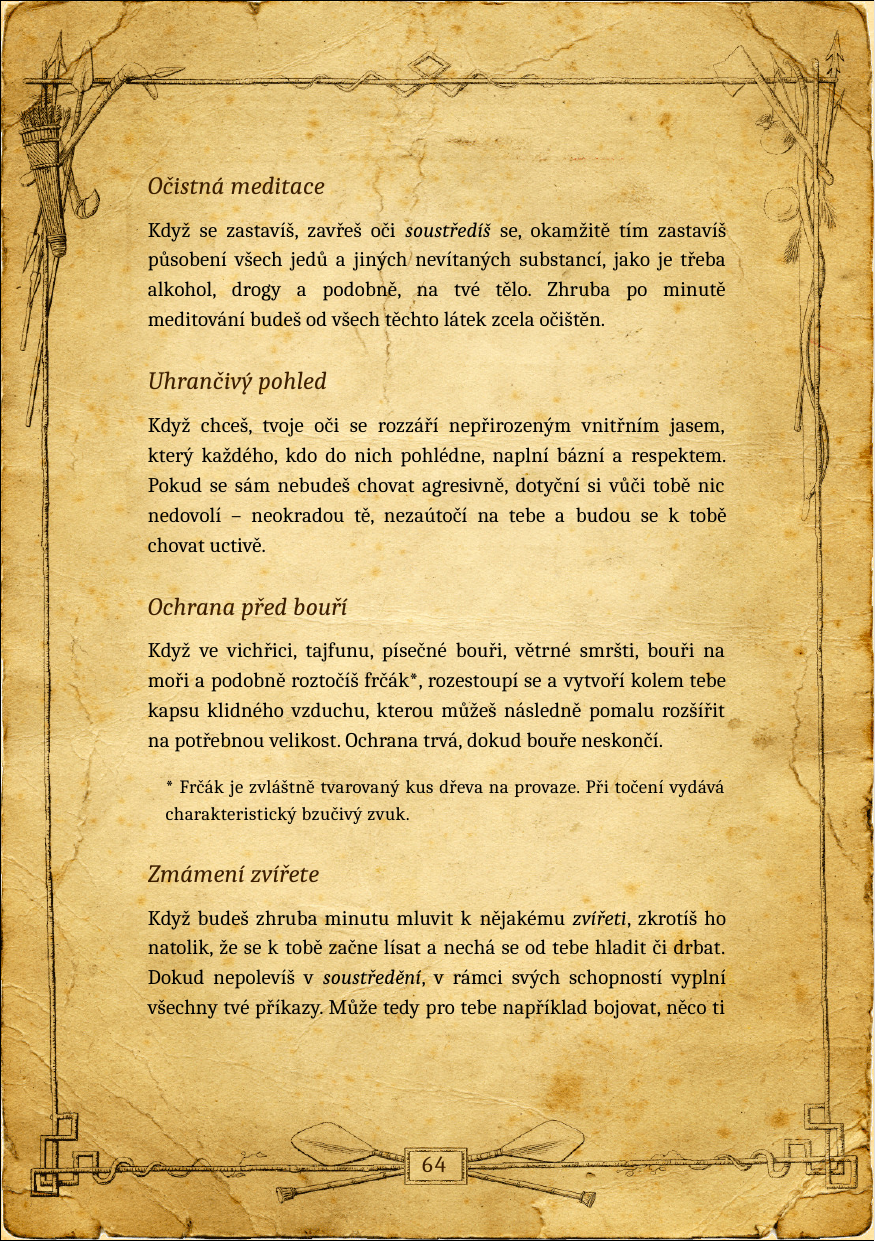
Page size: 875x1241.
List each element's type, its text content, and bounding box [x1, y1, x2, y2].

subtitle Ochrana před bouří [148, 593, 726, 621]
picture [1, 1, 874, 1240]
text Když budeš zhruba minutu mluvit k⁠ nějakému zvířeti, zkrotíš ho natolik, že se k⁠ tobě začne lísat a⁠ nechá se od tebe hladit či drbat. Dokud nepolevíš v⁠ soustředění, v⁠ rámci svých schopností vyplní všechny tvé příkazy. Může tedy pro tebe například bojovat, něco ti [148, 906, 726, 1020]
text Když chceš, tvoje oči se rozzáří nepřirozeným vnitřním jasem, který každého, kdo do nich pohlédne, naplní bázní a⁠ respektem. Pokud se sám nebudeš chovat agresivně, dotyční si vůči tobě nic nedovolí – neokradou tě, nezaútočí na tebe a⁠ budou se k⁠ tobě chovat uctivě. [148, 414, 726, 557]
text Když ve vichřici, tajfunu, písečné bouři, větrné smršti, bouři na moři a⁠ podobně roztočíš frčák*, rozestoupí se a⁠ vytvoří kolem tebe kapsu klidného vzduchu, kterou můžeš následně pomalu rozšířit na potřebnou velikost. Ochrana trvá, dokud bouře neskončí. [148, 639, 726, 753]
text * Frčák je zvláštně tvarovaný kus dřeva na provaze. Při točení vydává charakteristický bzučivý zvuk. [165, 776, 726, 825]
subtitle Očistná meditace [148, 172, 726, 201]
text Když se zastavíš, zavřeš oči soustředíš se, okamžitě tím zastavíš působení všech jedů a⁠ jiných nevítaných substancí, jako je třeba alkohol, drogy a⁠ podobně, na tvé tělo. Zhruba po minutě meditování budeš od všech těchto látek zcela očištěn. [148, 218, 726, 332]
subtitle Uhrančivý pohled [148, 367, 726, 396]
subtitle Zmámení zvířete [148, 860, 726, 888]
